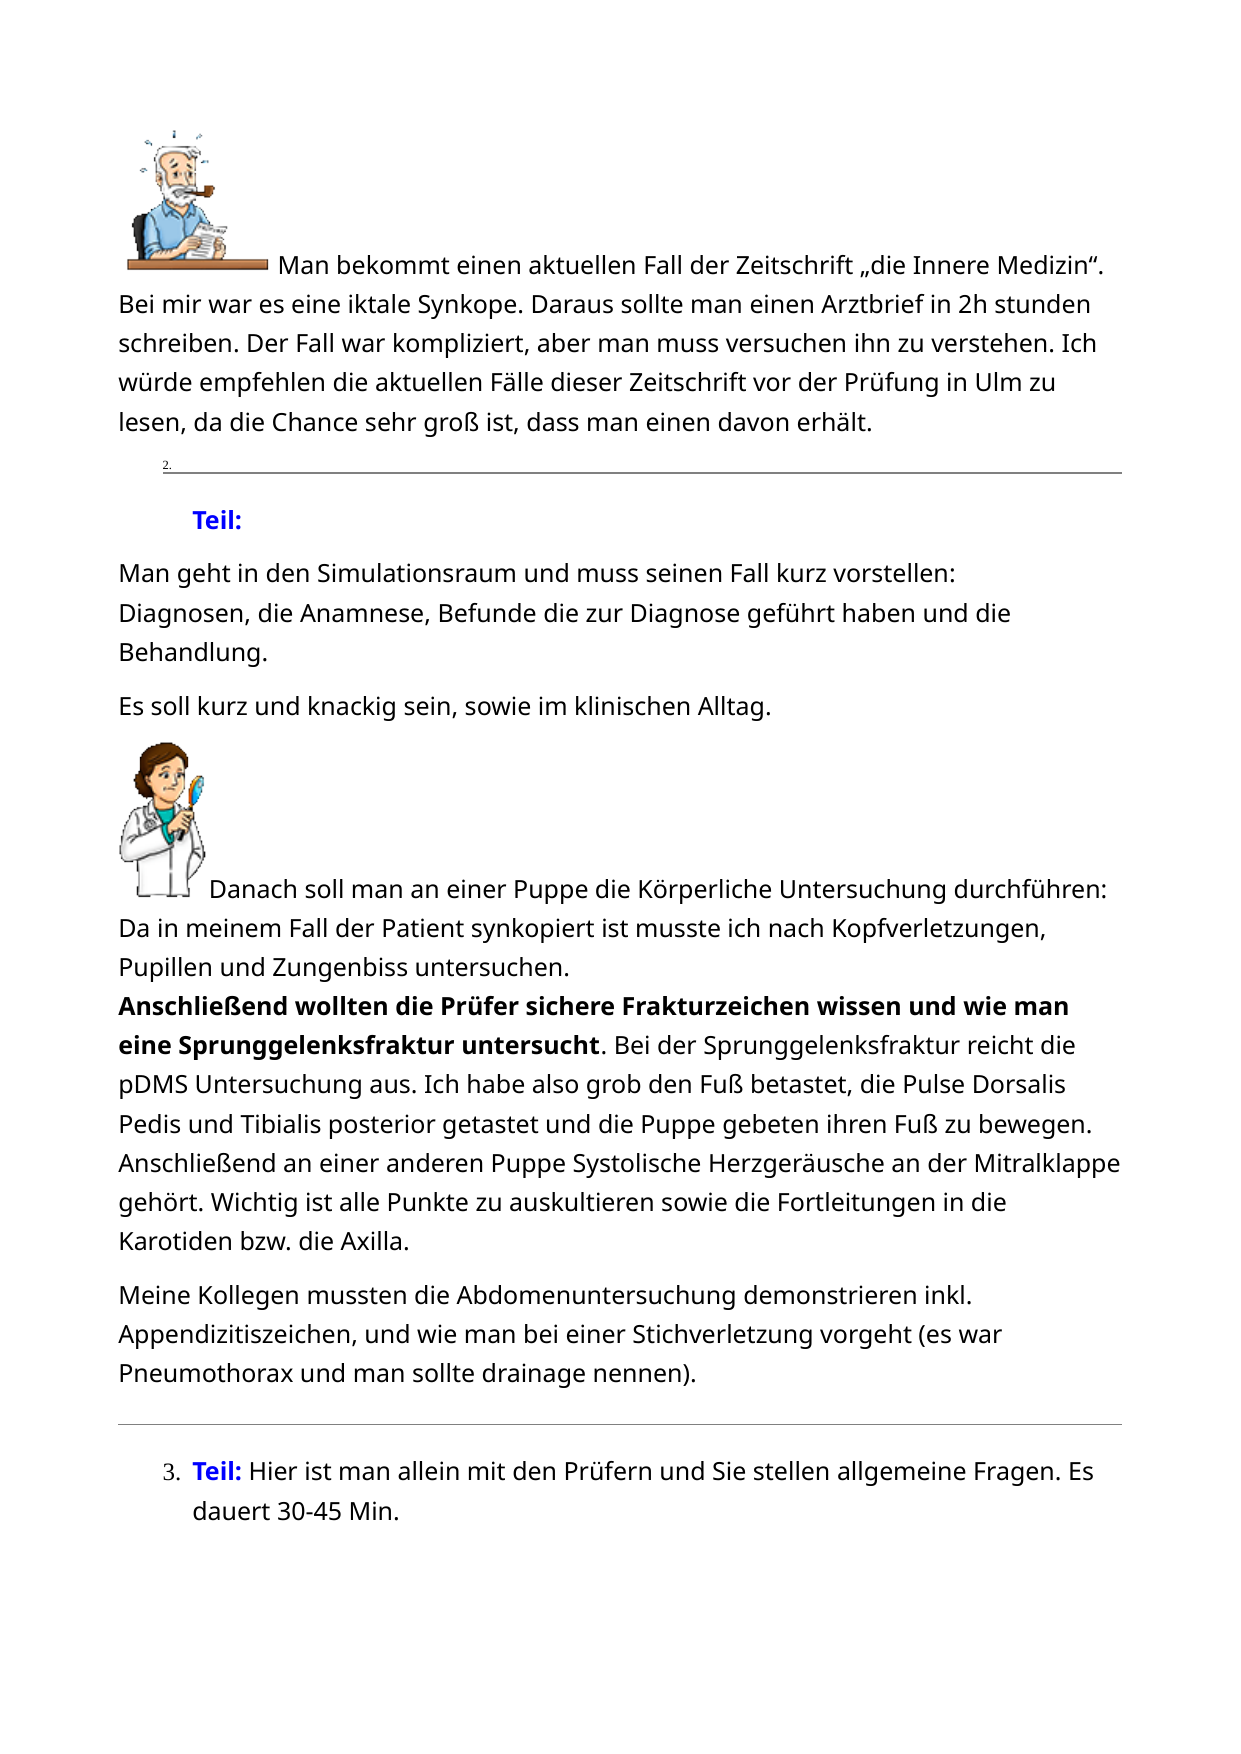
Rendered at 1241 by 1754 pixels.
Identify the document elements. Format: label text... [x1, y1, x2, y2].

text Meine Kollegen mussten die Abdomenuntersuchung demonstrieren inkl. Appendizitiszeichen, und wie man bei einer Stichverletzung vorgeht (es war Pneumothorax und man sollte drainage nennen). [118, 1278, 1122, 1390]
text Es soll kurz und knackig sein, sowie im klinischen Alltag. [118, 688, 1122, 722]
list Teil: [162, 502, 1122, 536]
text Man geht in den Simulationsraum und muss seinen Fall kurz vorstellen: Diagnosen, die Anamnese, Befunde die zur Diagnose geführt haben und die Behandlung. [118, 556, 1122, 668]
picture [118, 118, 278, 275]
list Teil: Hier ist man allein mit den Prüfern und Sie stellen allgemeine Fragen. Es dauert 30-45 Min. [162, 1454, 1122, 1527]
picture [118, 741, 209, 899]
text Danach soll man an einer Puppe die Körperliche Untersuchung durchführen: Da in meinem Fall der Patient synkopiert ist musste ich nach Kopfverletzungen, Pupillen und Zungenbiss untersuchen. Anschließend wollten die Prüfer sichere Frakturzeichen wissen und wie man eine Sprunggelenksfraktur untersucht. Bei der Sprunggelenksfraktur reicht die pDMS Untersuchung aus. Ich habe also grob den Fuß betastet, die Pulse Dorsalis Pedis und Tibialis posterior getastet und die Puppe gebeten ihren Fuß zu bewegen. Anschließend an einer anderen Puppe Systolische Herzgeräusche an der Mitralklappe gehört. Wichtig ist alle Punkte zu auskultieren sowie die Fortleitungen in die Karotiden bzw. die Axilla. [118, 872, 1122, 1258]
text Man bekommt einen aktuellen Fall der Zeitschrift „die Innere Medizin“. Bei mir war es eine iktale Synkope. Daraus sollte man einen Arztbrief in 2h stunden schreiben. Der Fall war kompliziert, aber man muss versuchen ihn zu verstehen. Ich würde empfehlen die aktuellen Fälle dieser Zeitschrift vor der Prüfung in Ulm zu lesen, da die Chance sehr groß ist, dass man einen davon erhält. [118, 248, 1122, 438]
